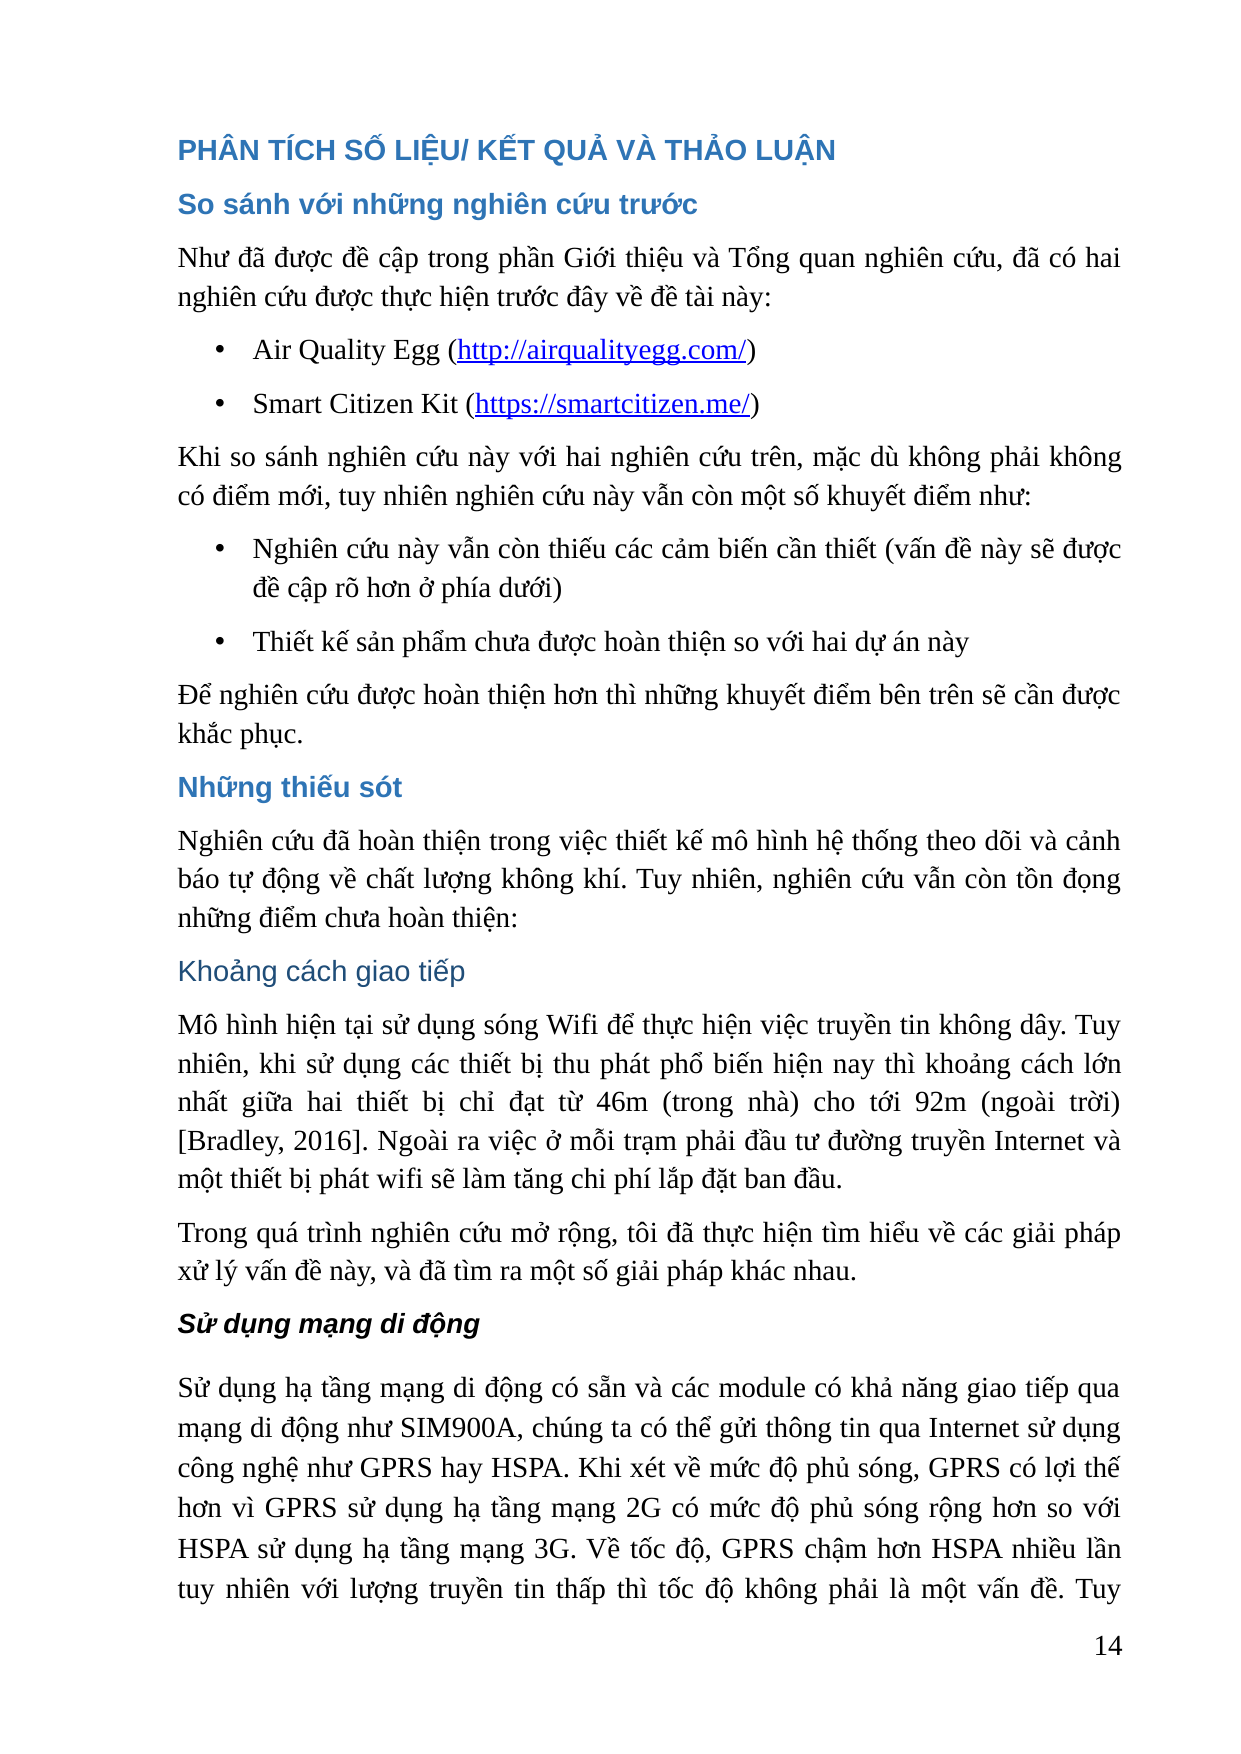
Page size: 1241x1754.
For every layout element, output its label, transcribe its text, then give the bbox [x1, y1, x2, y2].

text Mô hình hiện tại sử dụng sóng Wifi để thực hiện việc truyền tin không dây. Tuy nhiên, khi sử dụng các thiết bị thu phát phổ biến hiện nay thì khoảng cách lớn nhất giữa hai thiết bị chỉ đạt từ 46m (trong nhà) cho tới 92m (ngoài trời) [Bradley, 2016]. Ngoài ra việc ở mỗi trạm phải đầu tư đường truyền Internet và một thiết bị phát wifi sẽ làm tăng chi phí lắp đặt ban đầu. [177, 1007, 1122, 1195]
subtitle Sử dụng mạng di động [177, 1307, 1122, 1339]
text Sử dụng hạ tầng mạng di động có sẵn và các module có khả năng giao tiếp qua mạng di động như SIM900A, chúng ta có thể gửi thông tin qua Internet sử dụng công nghệ như GPRS hay HSPA. Khi xét về mức độ phủ sóng, GPRS có lợi thế hơn vì GPRS sử dụng hạ tầng mạng 2G có mức độ phủ sóng rộng hơn so với HSPA sử dụng hạ tầng mạng 3G. Về tốc độ, GPRS chậm hơn HSPA nhiều lần tuy nhiên với lượng truyền tin thấp thì tốc độ không phải là một vấn đề. Tuy [177, 1370, 1122, 1604]
subtitle Khoảng cách giao tiếp [177, 954, 1122, 987]
list Smart Citizen Kit (https://smartcitizen.me/) [215, 386, 1122, 419]
text Trong quá trình nghiên cứu mở rộng, tôi đã thực hiện tìm hiểu về các giải pháp xử lý vấn đề này, và đã tìm ra một số giải pháp khác nhau. [177, 1215, 1122, 1287]
text Như đã được đề cập trong phần Giới thiệu và Tổng quan nghiên cứu, đã có hai nghiên cứu được thực hiện trước đây về đề tài này: [177, 240, 1122, 312]
subtitle PHÂN TÍCH SỐ LIỆU/ KẾT QUẢ VÀ THẢO LUẬN [177, 133, 1122, 167]
list Thiết kế sản phẩm chưa được hoàn thiện so với hai dự án này [215, 624, 1122, 657]
list Air Quality Egg (http://airqualityegg.com/) [215, 332, 1122, 366]
subtitle So sánh với những nghiên cứu trước [177, 187, 1122, 220]
text Nghiên cứu đã hoàn thiện trong việc thiết kế mô hình hệ thống theo dõi và cảnh báo tự động về chất lượng không khí. Tuy nhiên, nghiên cứu vẫn còn tồn đọng những điểm chưa hoàn thiện: [177, 823, 1122, 934]
list Nghiên cứu này vẫn còn thiếu các cảm biến cần thiết (vấn đề này sẽ được đề cập rõ hơn ở phía dưới) [215, 532, 1122, 604]
text Để nghiên cứu được hoàn thiện hơn thì những khuyết điểm bên trên sẽ cần được khắc phục. [177, 677, 1122, 749]
text Khi so sánh nghiên cứu này với hai nghiên cứu trên, mặc dù không phải không có điểm mới, tuy nhiên nghiên cứu này vẫn còn một số khuyết điểm như: [177, 439, 1122, 512]
subtitle Những thiếu sót [177, 769, 1122, 803]
